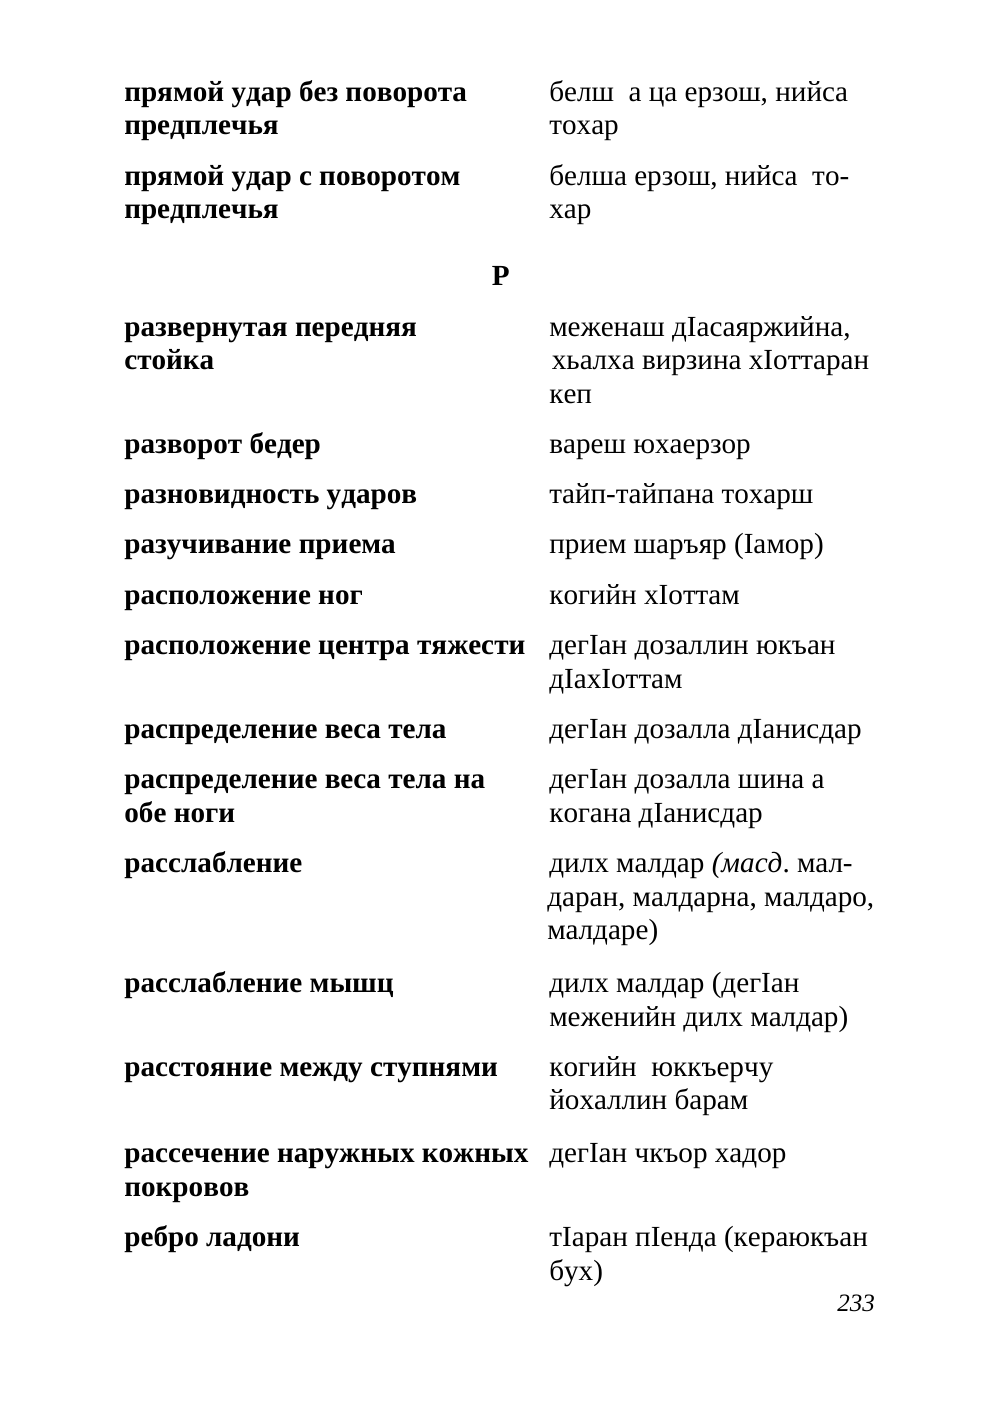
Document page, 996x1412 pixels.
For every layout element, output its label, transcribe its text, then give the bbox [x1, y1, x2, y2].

text меженийн дилх малдар) [124, 999, 877, 1032]
text разновидность ударов тайп-тайпана тохарш [124, 476, 877, 510]
text развернутая передняя меженаш дIасаяржийна, [124, 309, 877, 342]
text распределение веса тела на дегIан дозалла шина а [124, 761, 877, 795]
text покровов [124, 1169, 877, 1202]
text расстояние между ступнями когийн юккъерчу йохаллин барам [124, 1049, 877, 1116]
text расслабление дилх малдар (масд. мал- [124, 845, 877, 879]
text обе ноги когана дIанисдар [124, 795, 877, 828]
text кеп [493, 376, 877, 409]
text распределение веса тела дегIан дозалла дIанисдар [124, 711, 877, 745]
text прямой удар с поворотом белша ерзош, нийса то- [124, 158, 877, 191]
text расслабление мышц дилх малдар (дегIан [124, 965, 877, 999]
text предплечья хар [124, 191, 877, 225]
subtitle Р [124, 258, 877, 292]
text прямой удар без поворота белш а ца ерзош, нийса [124, 74, 877, 107]
text ребро ладони тIаран пIенда (кераюкъан [124, 1219, 877, 1253]
text разворот бедер вареш юхаерзор [124, 426, 877, 459]
text малдаре) [124, 912, 877, 946]
text расположение ног когийн хIоттам [124, 577, 877, 611]
text предплечья тохар [124, 107, 877, 141]
text бух) [124, 1253, 877, 1286]
text рассечение наружных кожных дегIан чкъор хадор [124, 1135, 877, 1169]
text разучивание приема прием шаръяр (Iамор) [124, 527, 877, 560]
text расположение центра тяжести дегIан дозаллин юкъан [124, 627, 877, 661]
text даран, малдарна, малдаро, [124, 879, 877, 912]
text стойка хьалха вирзина хIоттаран [124, 342, 877, 376]
text дIахIоттам [124, 661, 877, 694]
